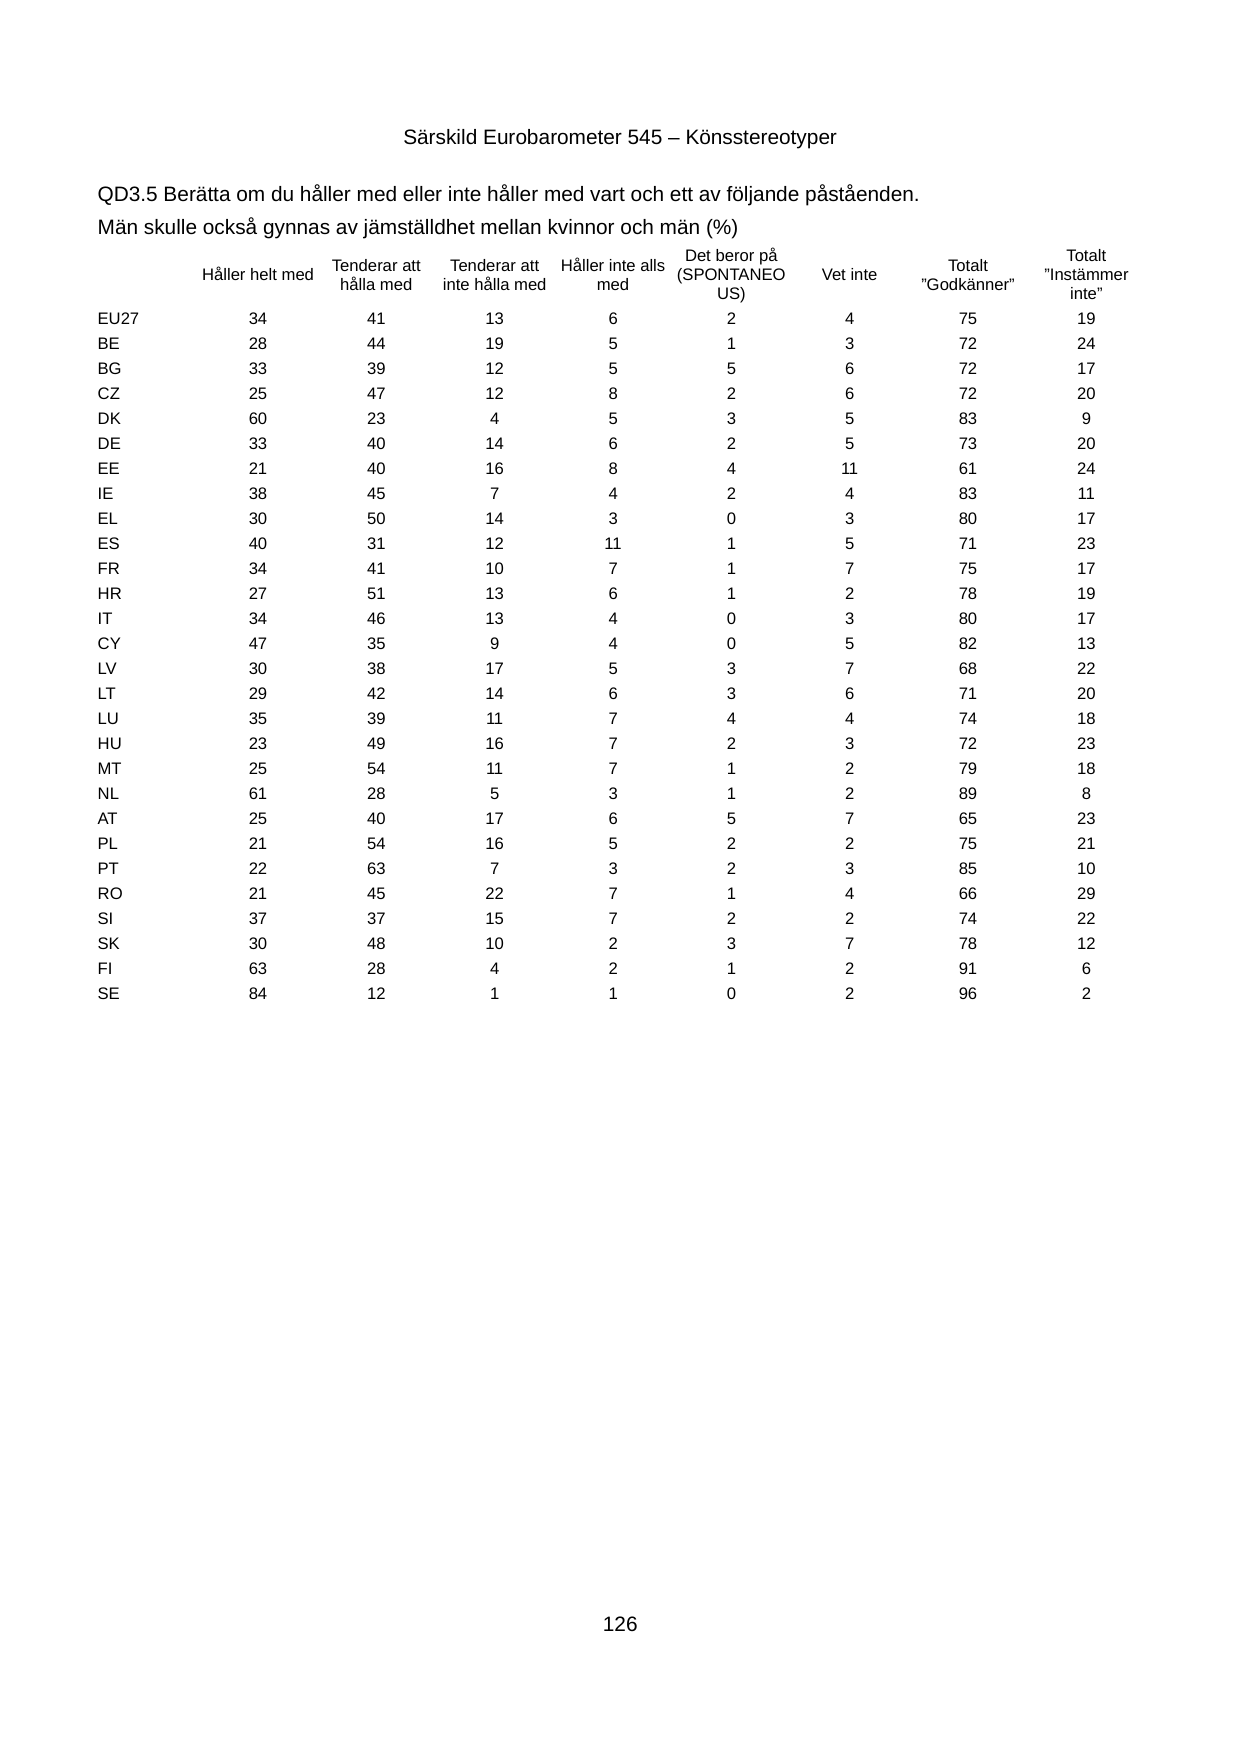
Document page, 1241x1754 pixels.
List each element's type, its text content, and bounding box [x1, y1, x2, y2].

table_cell 0 [672, 506, 790, 531]
table_cell 45 [317, 481, 435, 506]
table_cell 78 [909, 581, 1027, 606]
table_cell 4 [790, 706, 909, 731]
table_cell 6 [790, 381, 909, 406]
table_cell HU [95, 731, 199, 756]
table_cell 75 [909, 831, 1027, 856]
table_cell 72 [909, 356, 1027, 381]
table_cell FR [95, 556, 199, 581]
table_cell 5 [554, 656, 672, 681]
table_cell 2 [790, 756, 909, 781]
table_cell 1 [672, 956, 790, 981]
table_cell 7 [554, 706, 672, 731]
table_cell 4 [790, 481, 909, 506]
table_cell 35 [199, 706, 317, 731]
table_cell 40 [317, 431, 435, 456]
table_cell FI [95, 956, 199, 981]
table_cell 17 [1027, 556, 1145, 581]
table_cell 6 [554, 431, 672, 456]
table_cell 2 [672, 856, 790, 881]
table_cell 96 [909, 981, 1027, 1006]
table_cell 33 [199, 356, 317, 381]
table_cell Män skulle också gynnas av jämställdhet mellan kvinnor och män (%) [95, 210, 1145, 243]
table_cell MT [95, 756, 199, 781]
table_cell Totalt ”Instämmer inte” [1027, 243, 1145, 306]
table_cell 2 [790, 981, 909, 1006]
table_cell 24 [1027, 456, 1145, 481]
table_cell 4 [672, 456, 790, 481]
table_cell 7 [790, 931, 909, 956]
table_cell 38 [317, 656, 435, 681]
table_cell DK [95, 406, 199, 431]
table_cell [95, 243, 199, 306]
table_cell 68 [909, 656, 1027, 681]
table_cell 61 [199, 781, 317, 806]
table_cell 25 [199, 806, 317, 831]
table_cell 21 [199, 831, 317, 856]
table_cell 23 [1027, 806, 1145, 831]
table_cell 37 [317, 906, 435, 931]
table_cell ES [95, 531, 199, 556]
table_cell 3 [790, 506, 909, 531]
table_cell 23 [199, 731, 317, 756]
table_cell 21 [199, 881, 317, 906]
table_cell 47 [317, 381, 435, 406]
table_cell 83 [909, 406, 1027, 431]
table_cell 8 [554, 456, 672, 481]
table_cell 46 [317, 606, 435, 631]
table_cell 2 [790, 781, 909, 806]
table_cell 13 [435, 306, 554, 331]
table_cell 50 [317, 506, 435, 531]
table_cell 27 [199, 581, 317, 606]
table_cell 14 [435, 681, 554, 706]
table_cell 4 [554, 606, 672, 631]
table_cell 23 [1027, 731, 1145, 756]
table_cell 7 [790, 556, 909, 581]
table_cell 63 [199, 956, 317, 981]
table_cell 11 [435, 706, 554, 731]
table_cell 1 [672, 531, 790, 556]
table_cell 5 [554, 356, 672, 381]
table_cell 4 [790, 881, 909, 906]
table_cell 28 [317, 956, 435, 981]
table_cell 4 [672, 706, 790, 731]
table_cell IT [95, 606, 199, 631]
table_cell 2 [672, 831, 790, 856]
table_cell 10 [1027, 856, 1145, 881]
table_cell 54 [317, 831, 435, 856]
table_cell 2 [790, 956, 909, 981]
table_cell RO [95, 881, 199, 906]
table_cell 7 [554, 756, 672, 781]
table_cell Totalt ”Godkänner” [909, 243, 1027, 306]
table_cell 30 [199, 656, 317, 681]
table_cell 22 [1027, 656, 1145, 681]
table_cell 82 [909, 631, 1027, 656]
table_cell BG [95, 356, 199, 381]
table_cell Vet inte [790, 243, 909, 306]
table_cell 5 [790, 531, 909, 556]
table_cell 7 [790, 656, 909, 681]
table_cell 1 [672, 756, 790, 781]
table_cell 10 [435, 931, 554, 956]
table_cell 2 [672, 906, 790, 931]
table_cell 23 [317, 406, 435, 431]
table_cell 80 [909, 606, 1027, 631]
table_cell 12 [1027, 931, 1145, 956]
table_cell 19 [435, 331, 554, 356]
table_cell 18 [1027, 756, 1145, 781]
table_cell 3 [672, 406, 790, 431]
table_cell Håller helt med [199, 243, 317, 306]
table_cell 3 [554, 781, 672, 806]
table_cell 6 [554, 806, 672, 831]
table_cell 28 [317, 781, 435, 806]
table_cell 30 [199, 931, 317, 956]
table_cell 75 [909, 556, 1027, 581]
table_cell 75 [909, 306, 1027, 331]
table_cell NL [95, 781, 199, 806]
table_cell 15 [435, 906, 554, 931]
table_cell 5 [554, 331, 672, 356]
table_cell 11 [435, 756, 554, 781]
table_cell 8 [554, 381, 672, 406]
table_cell 0 [672, 981, 790, 1006]
table_cell 16 [435, 731, 554, 756]
table_cell 2 [672, 431, 790, 456]
table_cell 66 [909, 881, 1027, 906]
table_cell 19 [1027, 306, 1145, 331]
table_cell 9 [435, 631, 554, 656]
table_cell EE [95, 456, 199, 481]
table_cell EU27 [95, 306, 199, 331]
table_cell LT [95, 681, 199, 706]
table_cell 2 [672, 381, 790, 406]
table_cell 5 [790, 431, 909, 456]
table_cell 45 [317, 881, 435, 906]
table_cell 34 [199, 556, 317, 581]
table_cell 2 [672, 731, 790, 756]
table_cell EL [95, 506, 199, 531]
table_cell 1 [435, 981, 554, 1006]
table_cell 6 [1027, 956, 1145, 981]
table_cell 17 [1027, 506, 1145, 531]
table_cell 17 [1027, 356, 1145, 381]
table_cell 39 [317, 356, 435, 381]
table_cell 7 [435, 481, 554, 506]
table_cell 0 [672, 631, 790, 656]
table_cell 3 [672, 656, 790, 681]
table_cell 5 [672, 356, 790, 381]
table_cell 21 [199, 456, 317, 481]
table_cell 25 [199, 756, 317, 781]
table_cell 1 [554, 981, 672, 1006]
table_cell 8 [1027, 781, 1145, 806]
table_cell 73 [909, 431, 1027, 456]
table_cell BE [95, 331, 199, 356]
table_cell SI [95, 906, 199, 931]
table_cell 39 [317, 706, 435, 731]
table_cell 48 [317, 931, 435, 956]
table_cell CY [95, 631, 199, 656]
table_cell 2 [554, 956, 672, 981]
table_cell 41 [317, 556, 435, 581]
table_cell 12 [435, 356, 554, 381]
table_cell 22 [199, 856, 317, 881]
table_cell 40 [317, 456, 435, 481]
table_cell 13 [435, 606, 554, 631]
table_cell 72 [909, 331, 1027, 356]
table_cell 7 [790, 806, 909, 831]
table_cell 24 [1027, 331, 1145, 356]
table_cell 3 [672, 931, 790, 956]
table_cell 5 [435, 781, 554, 806]
table_cell 30 [199, 506, 317, 531]
table_cell 2 [790, 831, 909, 856]
table_cell Håller inte alls med [554, 243, 672, 306]
table_cell 4 [790, 306, 909, 331]
table_cell 37 [199, 906, 317, 931]
table_cell 7 [554, 881, 672, 906]
table_cell 10 [435, 556, 554, 581]
table_cell 29 [1027, 881, 1145, 906]
table_cell 2 [672, 306, 790, 331]
table_cell 6 [790, 681, 909, 706]
table_cell AT [95, 806, 199, 831]
table_cell 84 [199, 981, 317, 1006]
table_cell 74 [909, 906, 1027, 931]
table_cell 5 [554, 406, 672, 431]
table_cell 20 [1027, 431, 1145, 456]
table_cell 72 [909, 381, 1027, 406]
table_cell 5 [672, 806, 790, 831]
table_cell 4 [435, 956, 554, 981]
table_cell 11 [1027, 481, 1145, 506]
table_cell 6 [554, 581, 672, 606]
table_cell CZ [95, 381, 199, 406]
table_cell 1 [672, 781, 790, 806]
table_cell 51 [317, 581, 435, 606]
table_cell 12 [435, 531, 554, 556]
table_cell 21 [1027, 831, 1145, 856]
table_cell 54 [317, 756, 435, 781]
table_cell 38 [199, 481, 317, 506]
table_cell 0 [672, 606, 790, 631]
table_cell 14 [435, 431, 554, 456]
table_cell 42 [317, 681, 435, 706]
table_cell 3 [790, 606, 909, 631]
table_cell 49 [317, 731, 435, 756]
table_cell Det beror på (SPONTANEOUS) [672, 243, 790, 306]
table_cell 7 [435, 856, 554, 881]
table_cell LV [95, 656, 199, 681]
table_cell 20 [1027, 681, 1145, 706]
table_cell 7 [554, 556, 672, 581]
table_cell PL [95, 831, 199, 856]
table_cell 6 [790, 356, 909, 381]
table_cell 47 [199, 631, 317, 656]
table_cell 6 [554, 681, 672, 706]
table_cell 11 [790, 456, 909, 481]
table_cell 25 [199, 381, 317, 406]
table_cell 79 [909, 756, 1027, 781]
table_cell 71 [909, 681, 1027, 706]
table_cell 7 [554, 906, 672, 931]
table_cell 2 [554, 931, 672, 956]
table_cell 12 [317, 981, 435, 1006]
table_cell 12 [435, 381, 554, 406]
table_cell 40 [199, 531, 317, 556]
table_cell 2 [790, 581, 909, 606]
table_cell 5 [790, 406, 909, 431]
table_cell 1 [672, 581, 790, 606]
table_cell SK [95, 931, 199, 956]
table_cell 9 [1027, 406, 1145, 431]
table_cell 3 [554, 856, 672, 881]
table_cell 13 [1027, 631, 1145, 656]
table_cell 44 [317, 331, 435, 356]
table_cell 22 [435, 881, 554, 906]
table_cell 7 [554, 731, 672, 756]
table_cell DE [95, 431, 199, 456]
table_cell 3 [790, 856, 909, 881]
table_cell 40 [317, 806, 435, 831]
table_cell PT [95, 856, 199, 881]
table_cell 2 [790, 906, 909, 931]
table_cell 65 [909, 806, 1027, 831]
table_cell 78 [909, 931, 1027, 956]
table_cell 80 [909, 506, 1027, 531]
table_cell 91 [909, 956, 1027, 981]
table_cell 1 [672, 556, 790, 581]
table_cell 18 [1027, 706, 1145, 731]
table_cell 4 [554, 481, 672, 506]
table_cell 89 [909, 781, 1027, 806]
table_cell 29 [199, 681, 317, 706]
table_cell 23 [1027, 531, 1145, 556]
table_cell 14 [435, 506, 554, 531]
table_cell 72 [909, 731, 1027, 756]
table_cell 63 [317, 856, 435, 881]
table_cell HR [95, 581, 199, 606]
table_cell 35 [317, 631, 435, 656]
table_cell LU [95, 706, 199, 731]
table_header QD3.5 Berätta om du håller med eller inte håller med vart och ett av följande påståenden. [95, 178, 1145, 210]
table_cell 17 [435, 806, 554, 831]
table_cell Tenderar att hålla med [317, 243, 435, 306]
table_cell 3 [554, 506, 672, 531]
table_cell 5 [790, 631, 909, 656]
table_cell 33 [199, 431, 317, 456]
table_cell 13 [435, 581, 554, 606]
table_cell 22 [1027, 906, 1145, 931]
table_cell 20 [1027, 381, 1145, 406]
table_cell Tenderar att inte hålla med [435, 243, 554, 306]
table_cell 17 [435, 656, 554, 681]
table_cell 60 [199, 406, 317, 431]
table_cell 1 [672, 881, 790, 906]
table_cell SE [95, 981, 199, 1006]
table_cell 16 [435, 456, 554, 481]
table_cell IE [95, 481, 199, 506]
table_cell 85 [909, 856, 1027, 881]
table_cell 1 [672, 331, 790, 356]
table_cell 41 [317, 306, 435, 331]
table_cell 3 [790, 331, 909, 356]
table_cell 11 [554, 531, 672, 556]
table_cell 6 [554, 306, 672, 331]
table_cell 4 [554, 631, 672, 656]
table_cell 17 [1027, 606, 1145, 631]
table_cell 71 [909, 531, 1027, 556]
table_cell 19 [1027, 581, 1145, 606]
table_cell 83 [909, 481, 1027, 506]
table_cell 74 [909, 706, 1027, 731]
table_cell 2 [672, 481, 790, 506]
table_cell 61 [909, 456, 1027, 481]
table_cell 2 [1027, 981, 1145, 1006]
table_cell 16 [435, 831, 554, 856]
table_cell 31 [317, 531, 435, 556]
table_cell 3 [790, 731, 909, 756]
table_cell 5 [554, 831, 672, 856]
table_cell 34 [199, 306, 317, 331]
table_cell 3 [672, 681, 790, 706]
table_cell 34 [199, 606, 317, 631]
table_cell 28 [199, 331, 317, 356]
table_cell 4 [435, 406, 554, 431]
